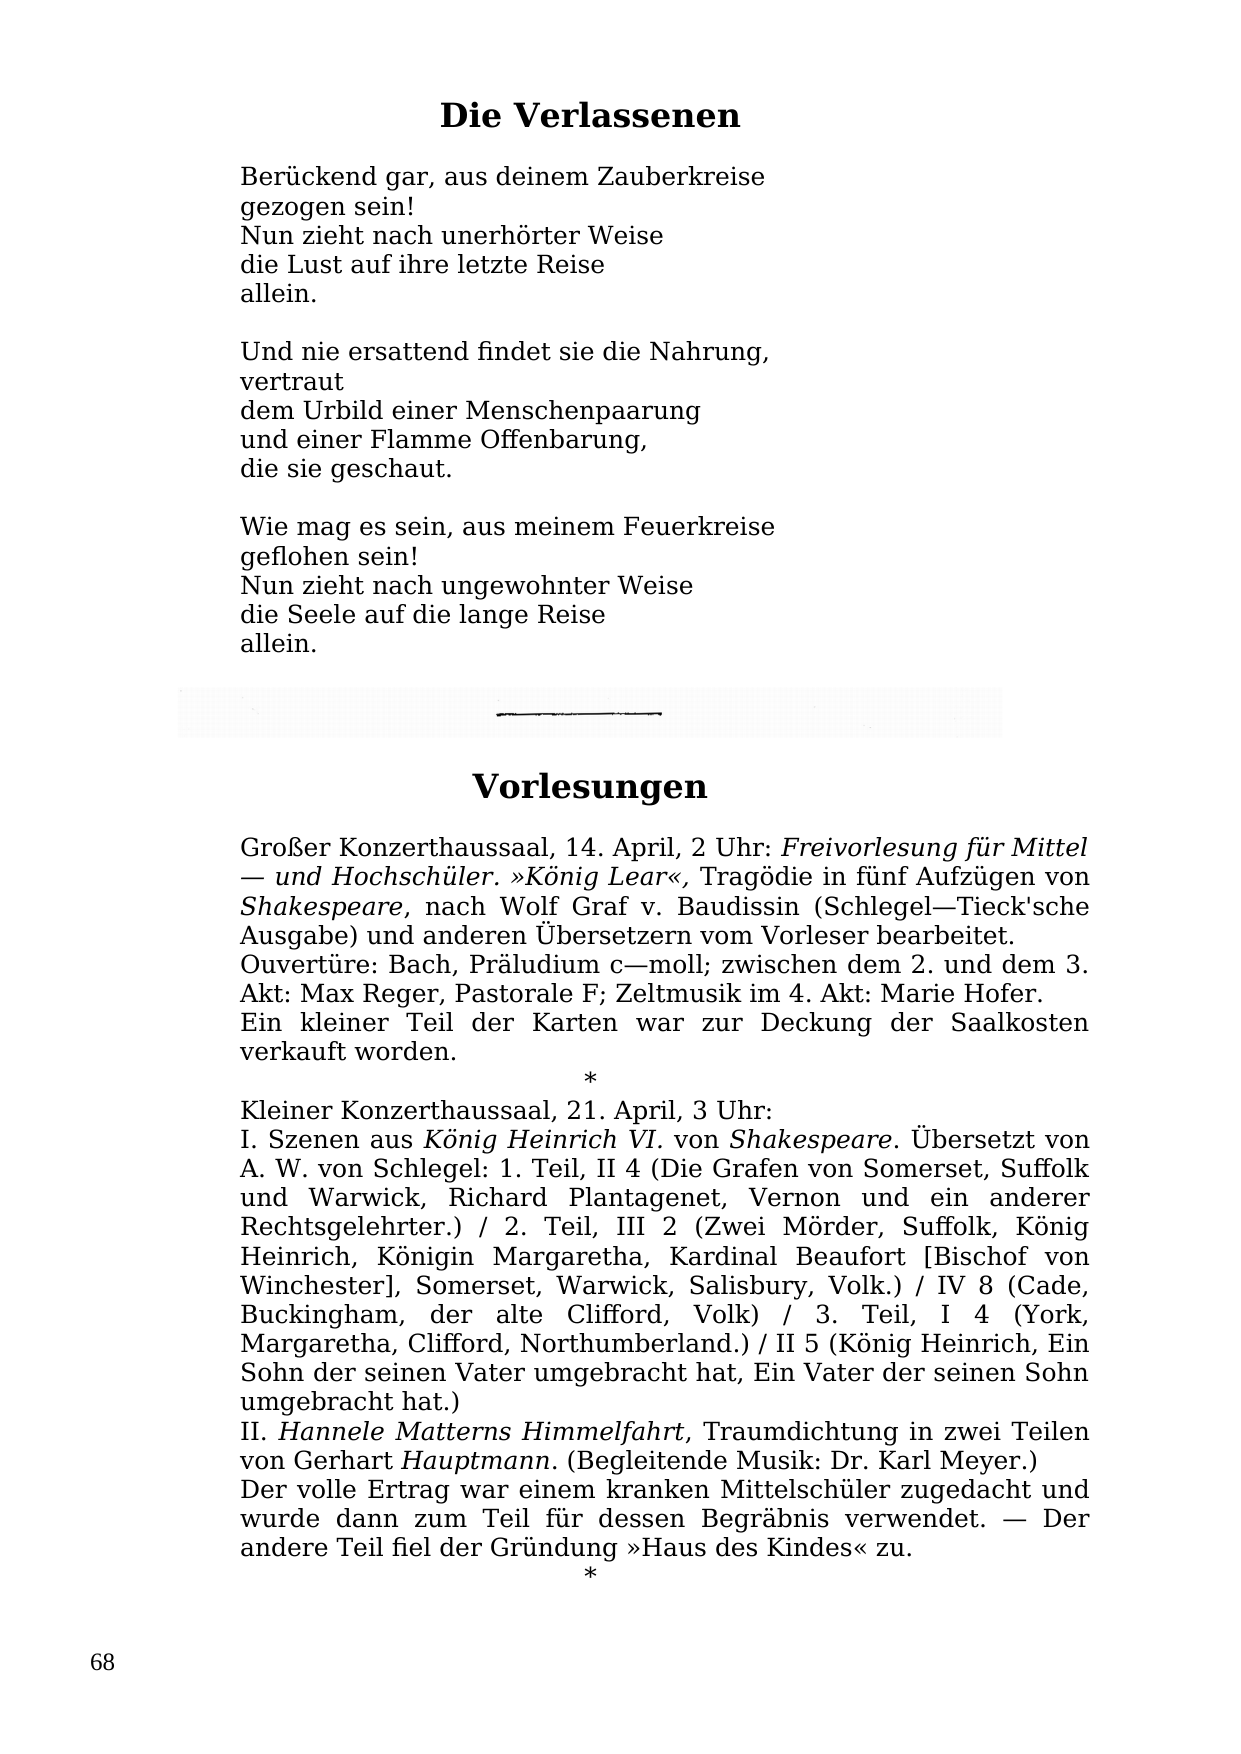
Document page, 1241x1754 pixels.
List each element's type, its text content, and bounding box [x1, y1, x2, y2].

picture [177, 687, 1003, 738]
text Ouvertüre: Bach, Präludium c—moll; zwischen dem 2. und dem 3. Akt: Max Reger, Pastorale F; Zeltmusik im 4. Akt: Marie Hofer. [240, 950, 1091, 1008]
text Und nie ersattend findet sie die Nahrung, [240, 337, 1091, 367]
text allein. [240, 629, 1091, 658]
text geflohen sein! [240, 542, 1091, 571]
text * [90, 1067, 1091, 1096]
text allein. [240, 279, 1091, 308]
text dem Urbild einer Menschenpaarung [240, 396, 1091, 425]
text Die Verlassenen [90, 75, 1091, 135]
text Der volle Ertrag war einem kranken Mittelschüler zugedacht und wurde dann zum Teil für dessen Begräbnis verwendet. — Der andere Teil fiel der Gründung »Haus des Kindes« zu. [240, 1475, 1091, 1562]
text gezogen sein! [240, 192, 1091, 221]
text Kleiner Konzerthaussaal, 21. April, 3 Uhr: [240, 1096, 1091, 1125]
text die Lust auf ihre letzte Reise [240, 250, 1091, 279]
text II. Hannele Matterns Himmelfahrt, Traumdichtung in zwei Teilen von Gerhart Hauptmann. (Begleitende Musik: Dr. Karl Meyer.) [240, 1417, 1091, 1475]
text * [90, 1562, 1091, 1592]
text die sie geschaut. [240, 454, 1091, 483]
text Nun zieht nach ungewohnter Weise [240, 571, 1091, 600]
text Ein kleiner Teil der Karten war zur Deckung der Saalkosten verkauft worden. [240, 1008, 1091, 1067]
text Nun zieht nach unerhörter Weise [240, 221, 1091, 250]
text Wie mag es sein, aus meinem Feuerkreise [240, 512, 1091, 542]
text Berückend gar, aus deinem Zauberkreise [240, 135, 1091, 192]
text die Seele auf die lange Reise [240, 600, 1091, 629]
text und einer Flamme Offenbarung, [240, 425, 1091, 454]
text Vorlesungen [90, 687, 1091, 806]
text vertraut [240, 367, 1091, 396]
text I. Szenen aus König Heinrich VI. von Shakespeare. Übersetzt von A. W. von Schlegel: 1. Teil, II 4 (Die Grafen von Somerset, Suffolk und Warwick, Richard Plantagenet, Vernon und ein anderer Rechtsgelehrter.) / 2. Teil, III 2 (Zwei Mörder, Suffolk, König Heinrich, Königin Margaretha, Kardinal Beaufort [Bischof von Winchester], Somerset, Warwick, Salisbury, Volk.) / IV 8 (Cade, Buckingham, der alte Clifford, Volk) / 3. Teil, I 4 (York, Margaretha, Clifford, Northumberland.) / II 5 (König Heinrich, Ein Sohn der seinen Vater umgebracht hat, Ein Vater der seinen Sohn umgebracht hat.) [240, 1125, 1091, 1417]
text Großer Konzerthaussaal, 14. April, 2 Uhr: Freivorlesung für Mittel— und Hochschüler. »König Lear«, Tragödie in fünf Aufzügen von Shakespeare, nach Wolf Graf v. Baudissin (Schlegel—Tieck'sche Ausgabe) und anderen Übersetzern vom Vorleser bearbeitet. [240, 806, 1091, 950]
